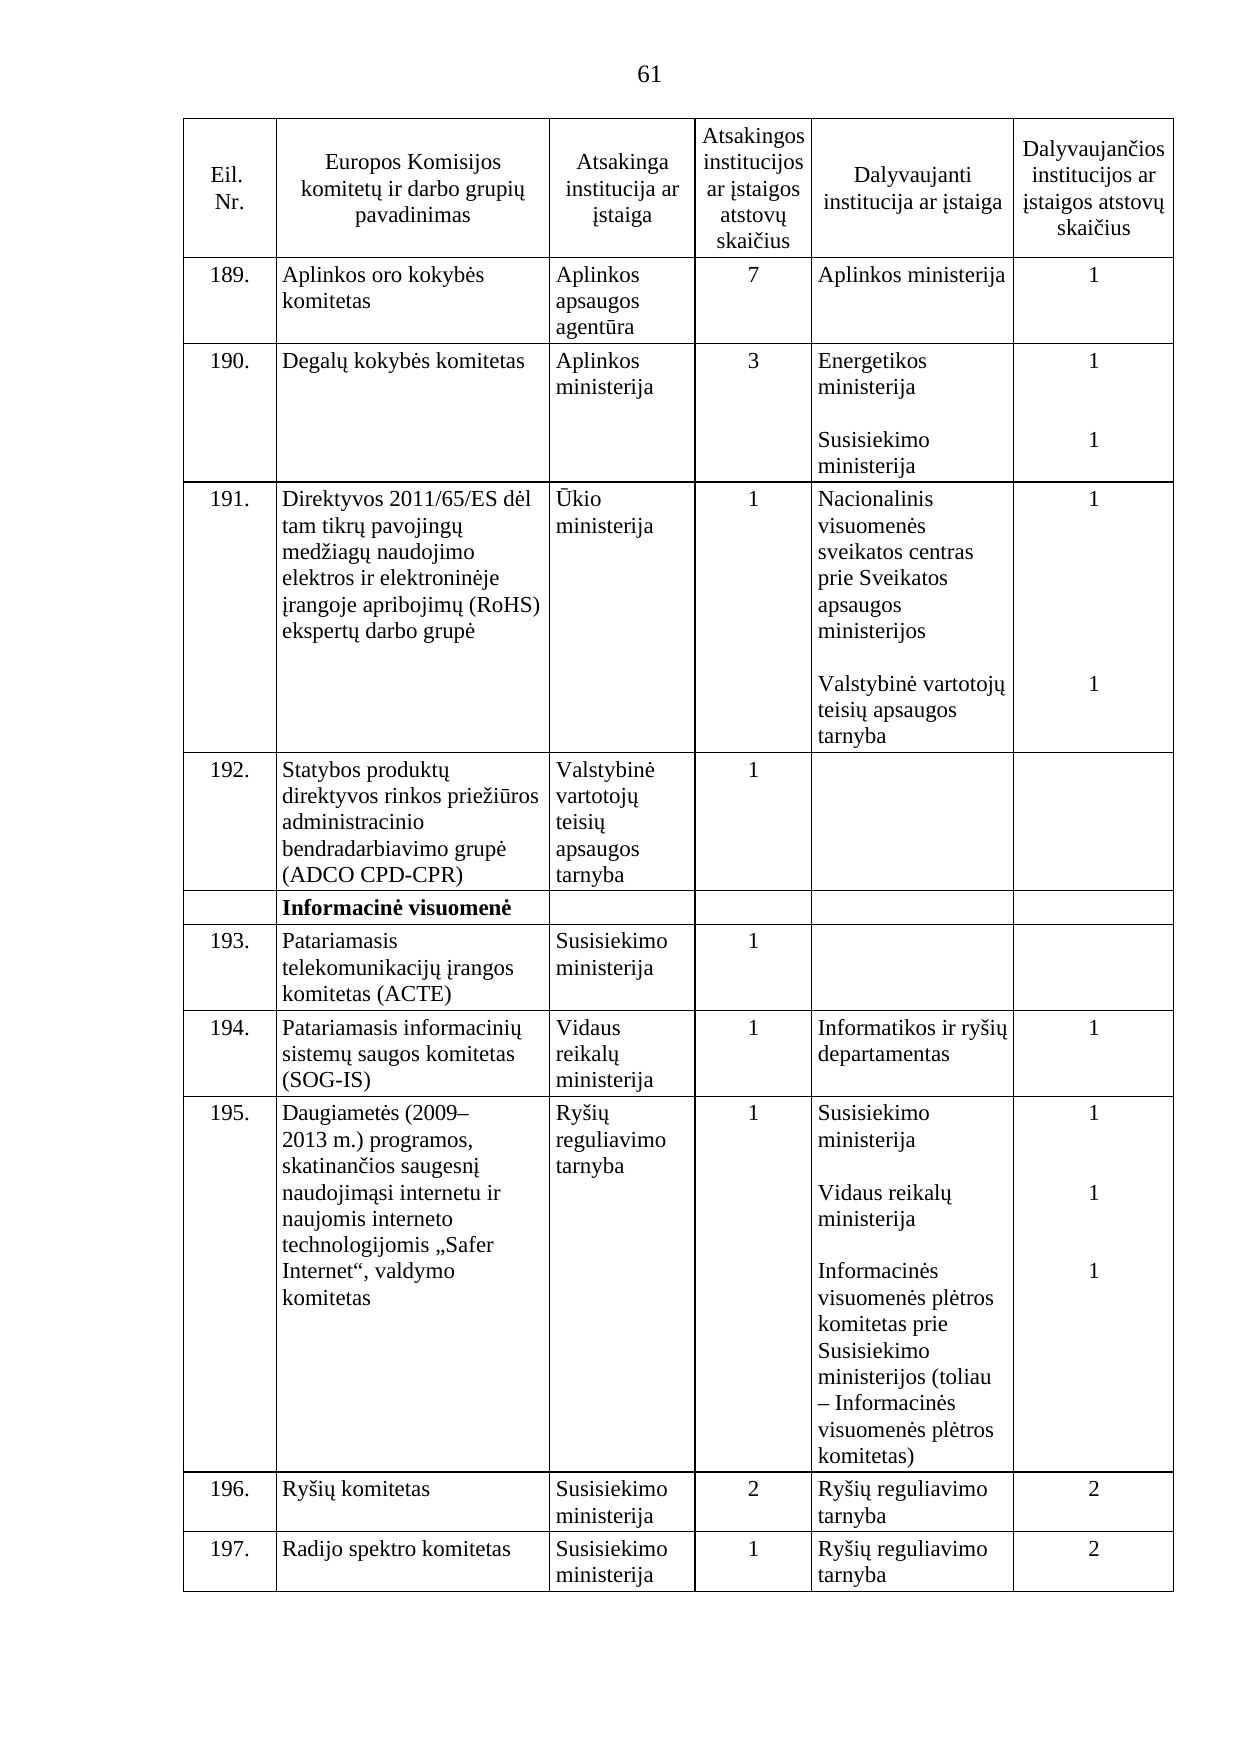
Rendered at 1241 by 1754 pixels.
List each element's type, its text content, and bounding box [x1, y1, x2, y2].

table_cell 2 [1014, 1473, 1173, 1531]
table_cell 3 [696, 344, 811, 481]
table_cell Energetikos ministerija Susisiekimo ministerija [812, 344, 1013, 481]
table_cell 194. [184, 1011, 276, 1096]
table_cell [1174, 890, 1187, 924]
table_cell Valstybinė vartotojų teisių apsaugos tarnyba [550, 753, 694, 890]
table_header Dalyvaujanti institucija ar įstaiga [812, 119, 1013, 257]
table_cell 1 [696, 753, 811, 890]
table_cell 197. [184, 1532, 276, 1591]
table_cell Statybos produktų direktyvos rinkos priežiūros administracinio bendradarbiavimo grupė (ADCO CPD-CPR) [277, 753, 549, 890]
table_cell 2 [1014, 1532, 1173, 1591]
table_cell 193. [184, 925, 276, 1009]
table_cell Vidaus reikalų ministerija [550, 1011, 694, 1096]
table_cell Susisiekimo ministerija Vidaus reikalų ministerija Informacinės visuomenės plėtros komitetas prie Susisiekimo ministerijos (toliau – Informacinės visuomenės plėtros komitetas) [812, 1097, 1013, 1471]
table_cell 2 [696, 1473, 811, 1531]
table_cell Patariamasis informacinių sistemų saugos komitetas (SOG-IS) [277, 1011, 549, 1096]
table_cell [1174, 1096, 1187, 1471]
table_cell 195. [184, 1097, 276, 1471]
table_cell Degalų kokybės komitetas [277, 344, 549, 481]
table_cell Daugiametės (2009–2013 m.) programos, skatinančios saugesnį naudojimąsi internetu ir naujomis interneto technologijomis „Safer Internet“, valdymo komitetas [277, 1097, 549, 1471]
table_cell 1 [696, 483, 811, 752]
table_cell 196. [184, 1473, 276, 1531]
table_cell 189. [184, 258, 276, 343]
table_cell [1174, 481, 1187, 752]
table_header Atsakingos institucijos ar įstaigos atstovų skaičius [696, 119, 811, 257]
table_cell Susisiekimo ministerija [550, 1473, 694, 1531]
table_cell [812, 753, 1013, 890]
table_cell Direktyvos 2011/65/ES dėl tam tikrų pavojingų medžiagų naudojimo elektros ir elektroninėje įrangoje apribojimų (RoHS) ekspertų darbo grupė [277, 483, 549, 752]
table_cell Aplinkos oro kokybės komitetas [277, 258, 549, 343]
table_cell [696, 891, 811, 924]
table_cell Aplinkos ministerija [812, 258, 1013, 343]
table_cell Aplinkos apsaugos agentūra [550, 258, 694, 343]
table_cell [1014, 925, 1173, 1009]
table_cell [1174, 1471, 1187, 1531]
table_cell [1174, 257, 1187, 343]
table_header [1174, 118, 1187, 257]
table_cell Ryšių reguliavimo tarnyba [550, 1097, 694, 1471]
table_cell [812, 891, 1013, 924]
table_cell Ūkio ministerija [550, 483, 694, 752]
table_cell [1174, 752, 1187, 890]
table_cell 1 [696, 1011, 811, 1096]
table_cell 1 [696, 925, 811, 1009]
table_header Atsakinga institucija ar įstaiga [550, 119, 694, 257]
table_cell 190. [184, 344, 276, 481]
table_cell 191. [184, 483, 276, 752]
table_cell Susisiekimo ministerija [550, 925, 694, 1009]
table_cell Ryšių komitetas [277, 1473, 549, 1531]
table_cell [1174, 343, 1187, 481]
table_cell Ryšių reguliavimo tarnyba [812, 1532, 1013, 1591]
table_cell [1014, 753, 1173, 890]
table_cell 7 [696, 258, 811, 343]
table_cell [1174, 1531, 1187, 1591]
table_cell [1014, 891, 1173, 924]
table_cell 1 [696, 1532, 811, 1591]
table_cell [1174, 924, 1187, 1009]
table_cell [184, 891, 276, 924]
table_cell Aplinkos ministerija [550, 344, 694, 481]
table_cell 1 [696, 1097, 811, 1471]
table_cell Informatikos ir ryšių departamentas [812, 1011, 1013, 1096]
table_cell Ryšių reguliavimo tarnyba [812, 1473, 1013, 1531]
table_cell 1 1 1 [1014, 1097, 1173, 1471]
table_header Eil. Nr. [184, 119, 276, 257]
table_cell 1 [1014, 258, 1173, 343]
table_cell 192. [184, 753, 276, 890]
table_cell Informacinė visuomenė [277, 891, 549, 924]
table_cell 1 [1014, 1011, 1173, 1096]
table_header Europos Komisijos komitetų ir darbo grupių pavadinimas [277, 119, 549, 257]
table_cell 1 1 [1014, 344, 1173, 481]
table_cell Nacionalinis visuomenės sveikatos centras prie Sveikatos apsaugos ministerijos Valstybinė vartotojų teisių apsaugos tarnyba [812, 483, 1013, 752]
table_cell [550, 891, 694, 924]
table_cell Susisiekimo ministerija [550, 1532, 694, 1591]
table_cell Patariamasis telekomunikacijų įrangos komitetas (ACTE) [277, 925, 549, 1009]
table_cell Radijo spektro komitetas [277, 1532, 549, 1591]
table_cell 1 1 [1014, 483, 1173, 752]
table_header Dalyvaujančios institucijos ar įstaigos atstovų skaičius [1014, 119, 1173, 257]
table_cell [1174, 1010, 1187, 1096]
table_cell [812, 925, 1013, 1009]
